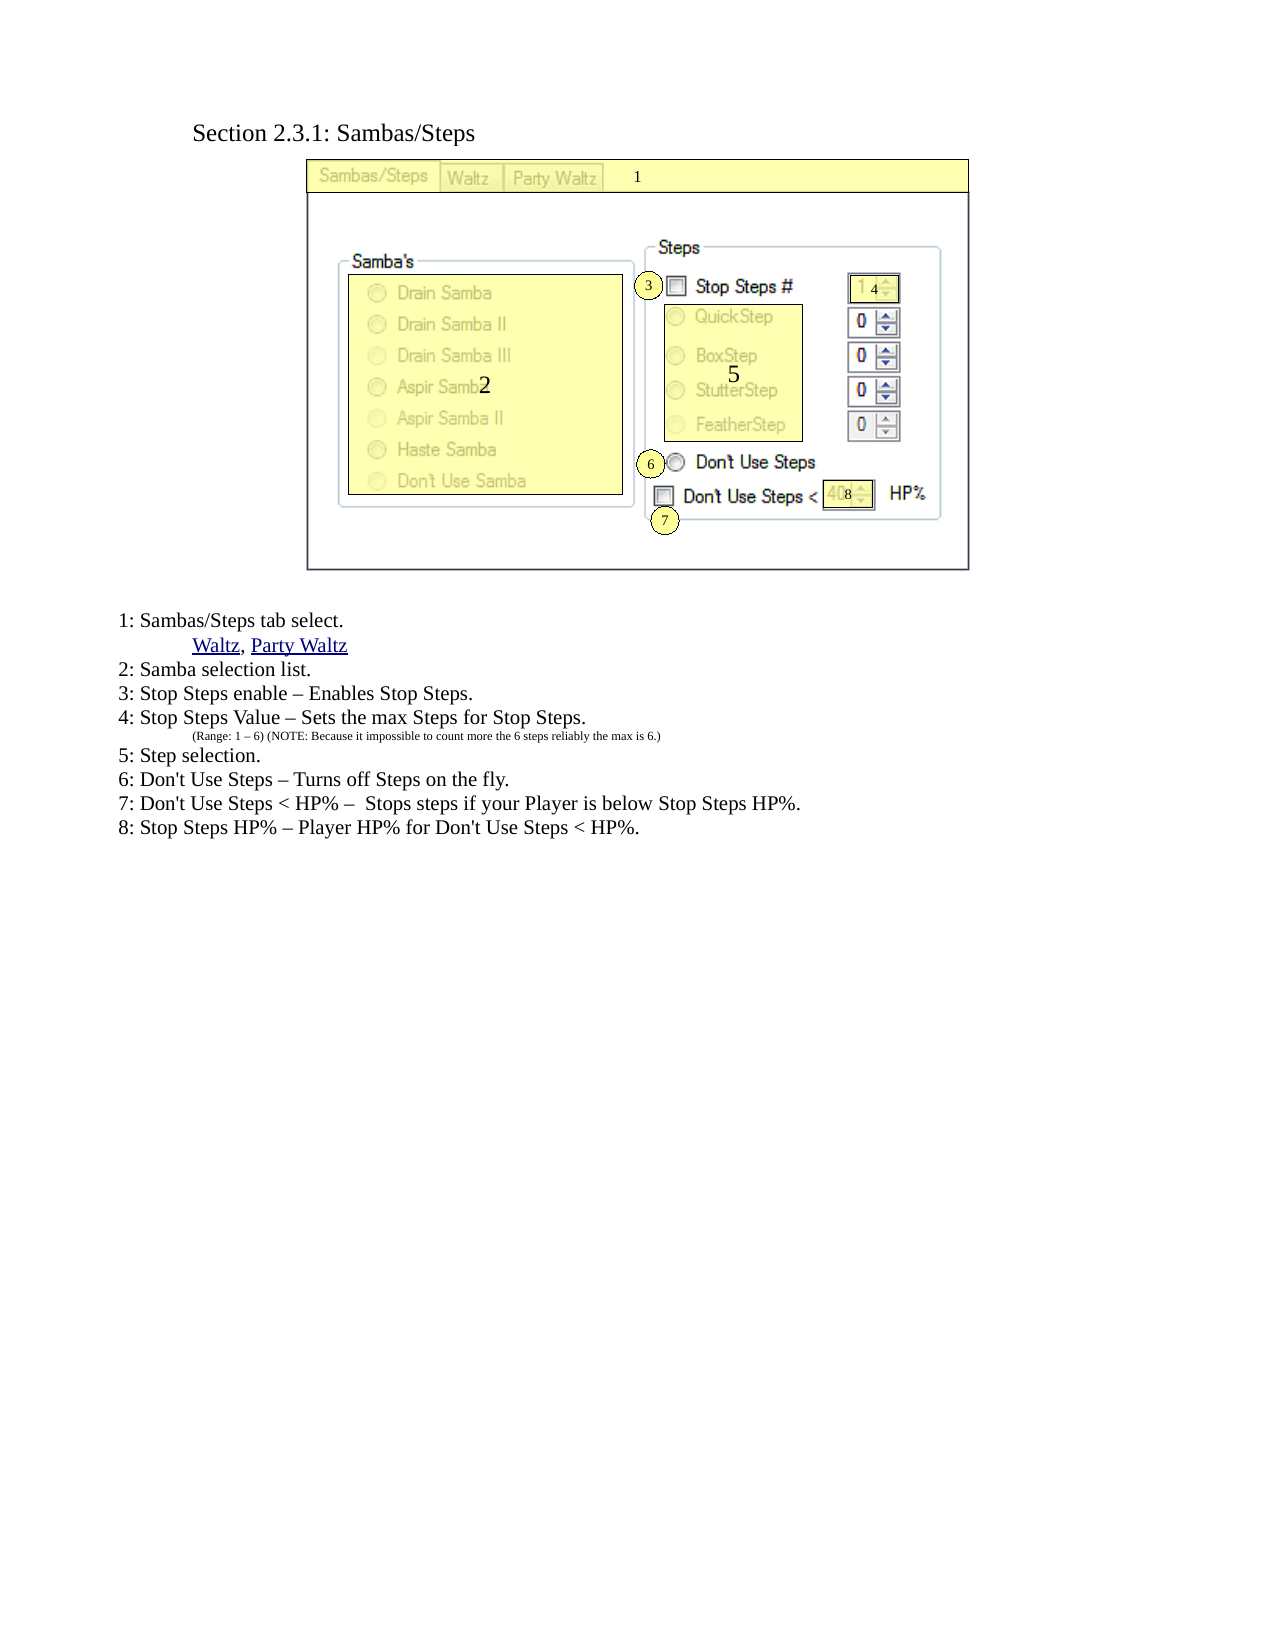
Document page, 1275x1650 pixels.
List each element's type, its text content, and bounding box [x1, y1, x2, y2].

text 6: Don't Use Steps – Turns off Steps on the fly. [118, 767, 1157, 791]
text (Range: 1 – 6) (NOTE: Because it impossible to count more the 6 steps reliably the max is 6.) [118, 729, 1157, 743]
text 8: Stop Steps HP% – Player HP% for Don't Use Steps < HP%. [118, 815, 1157, 839]
text 2: Samba selection list. [118, 657, 1157, 681]
text Waltz, Party Waltz [118, 632, 1157, 657]
text 3: Stop Steps enable – Enables Stop Steps. [118, 681, 1157, 705]
text 5: Step selection. [118, 743, 1157, 767]
picture [296, 146, 979, 580]
text 4: Stop Steps Value – Sets the max Steps for Stop Steps. [118, 705, 1157, 729]
text Section 2.3.1: Sambas/Steps [118, 118, 1157, 147]
text 7: Don't Use Steps < HP% – Stops steps if your Player is below Stop Steps HP%. [118, 791, 1157, 815]
text 1: Sambas/Steps tab select. [118, 608, 1157, 632]
